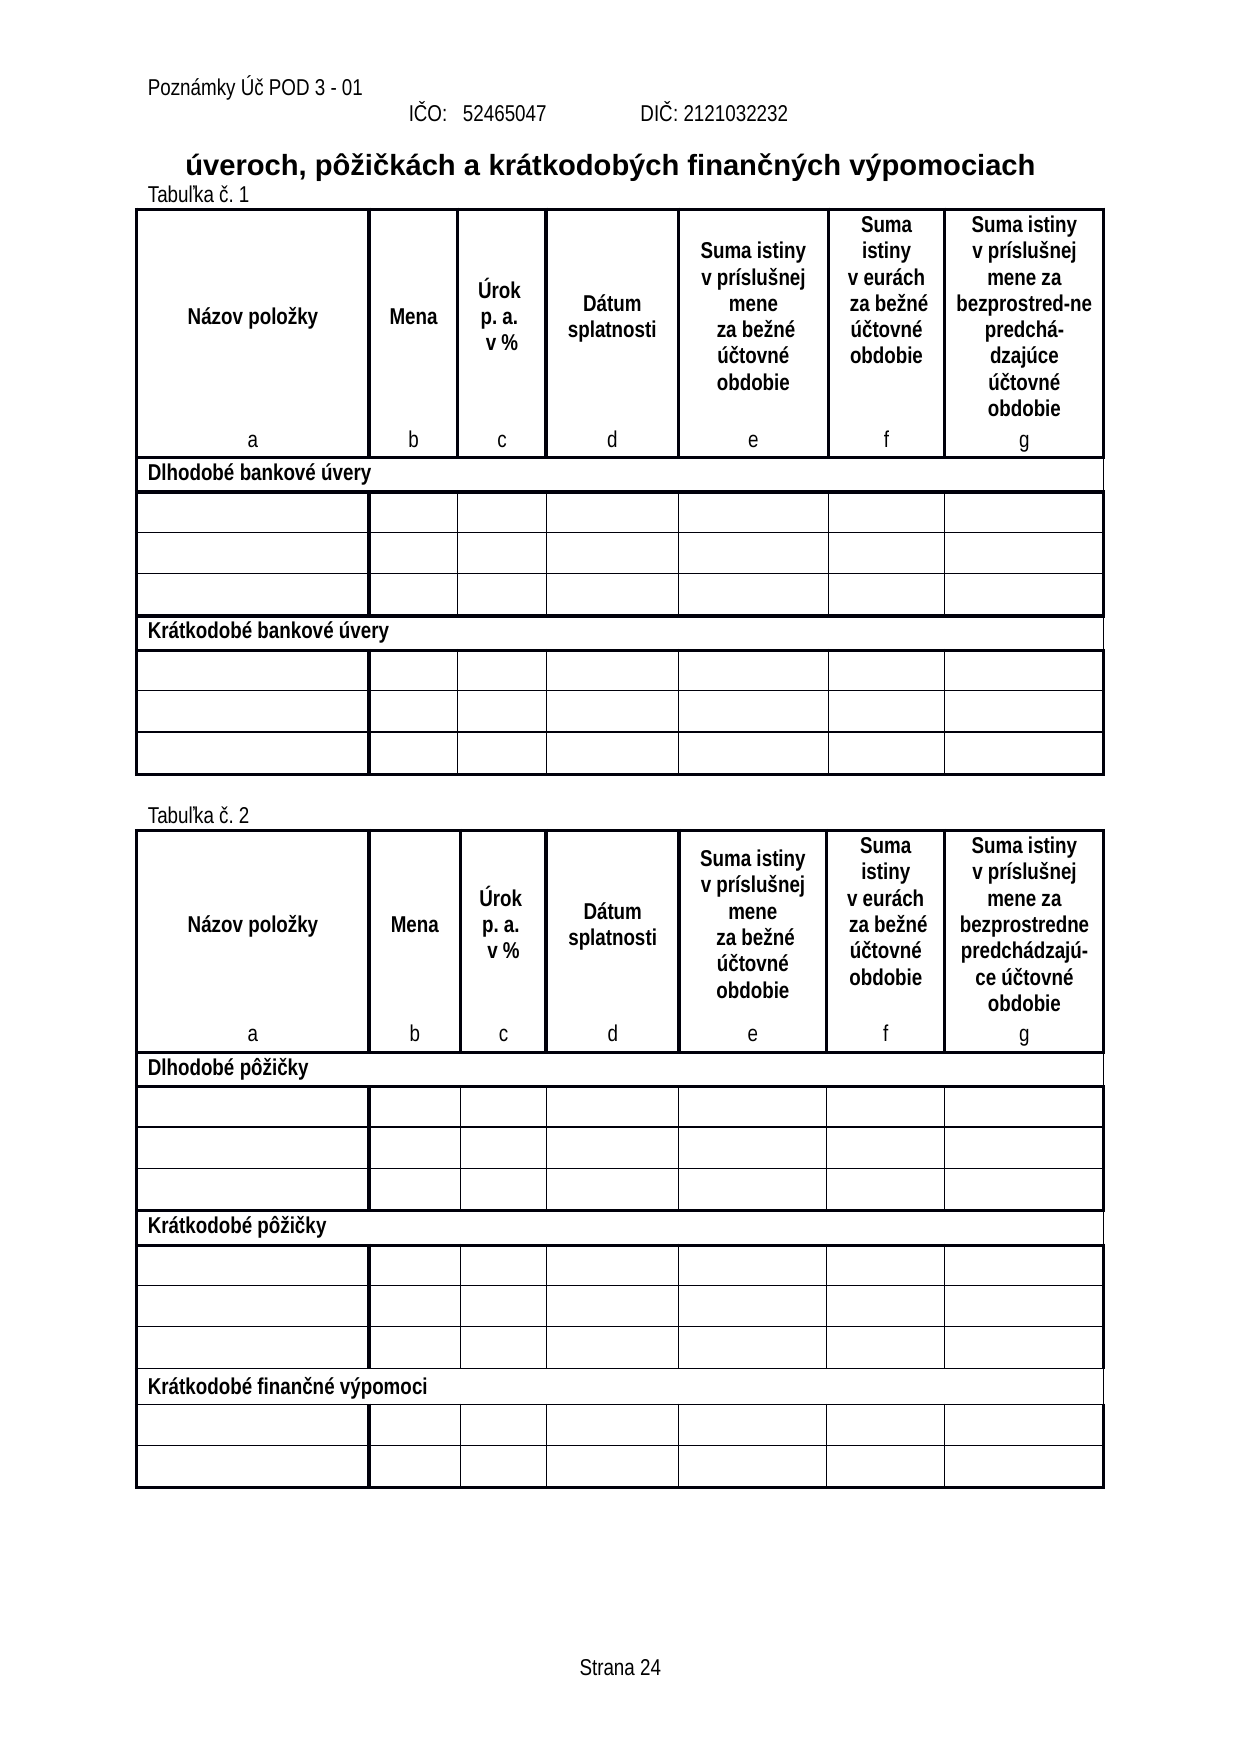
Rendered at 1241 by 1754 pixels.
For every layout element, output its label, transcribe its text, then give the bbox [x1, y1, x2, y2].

table_header Suma istiny v príslušnej mene za bezprostred-ne predchá-dzajúce účtovné obdobie [946, 211, 1102, 422]
table_header Suma istiny v príslušnej mene za bežné účtovné obdobie [680, 211, 827, 422]
table_cell [547, 1446, 678, 1486]
table_cell [547, 1088, 678, 1126]
table_cell g [946, 422, 1102, 456]
table_cell [679, 574, 828, 614]
table_header Suma istiny v príslušnej mene za bežné účtovné obdobie [681, 832, 825, 1016]
table_cell [458, 574, 546, 614]
table_cell [371, 1088, 460, 1126]
table_cell [945, 533, 1102, 573]
table_header Dátum splatnosti [548, 211, 677, 422]
table_cell b [371, 422, 456, 456]
table_cell d [548, 1016, 677, 1051]
table_cell [458, 533, 546, 573]
text Tabuľka č. 2 [148, 802, 1092, 829]
table_cell [371, 691, 457, 731]
table_cell [679, 1446, 826, 1486]
table_cell [138, 494, 367, 532]
table_cell [371, 1247, 460, 1285]
table_cell [461, 1286, 546, 1326]
table_header Mena [371, 211, 456, 422]
table_cell [827, 1247, 944, 1285]
table_cell [371, 533, 457, 573]
table_cell Dlhodobé pôžičky [138, 1054, 1103, 1085]
table_cell [138, 1327, 367, 1367]
table_cell [458, 691, 546, 731]
table_cell [138, 1247, 367, 1285]
table_cell [138, 1405, 367, 1445]
table_cell [827, 1405, 944, 1445]
table_cell [827, 1128, 944, 1168]
table_cell [461, 1247, 546, 1285]
table_cell [547, 1247, 678, 1285]
table_header Názov položky [138, 211, 367, 422]
table_cell [371, 652, 457, 690]
table_cell [945, 1169, 1102, 1209]
table_cell [461, 1128, 546, 1168]
table_cell [547, 494, 678, 532]
table_cell [679, 1286, 826, 1326]
table_cell [547, 691, 678, 731]
table_cell [945, 1327, 1102, 1367]
table_header Suma istiny v eurách za bežné účtovné obdobie [830, 211, 943, 422]
table_header Suma istiny v eurách za bežné účtovné obdobie [828, 832, 943, 1016]
table_cell [371, 1405, 460, 1445]
table_cell [138, 1169, 367, 1209]
table_cell [371, 494, 457, 532]
table_cell [827, 1169, 944, 1209]
table_cell [371, 1286, 460, 1326]
table_cell [547, 574, 678, 614]
table_cell Krátkodobé pôžičky [138, 1212, 1103, 1243]
table_cell [371, 1128, 460, 1168]
table_cell [138, 574, 367, 614]
table_cell [138, 1286, 367, 1326]
table_cell [945, 1405, 1102, 1445]
table_cell [945, 1286, 1102, 1326]
table_cell [547, 733, 678, 773]
table_cell [945, 494, 1102, 532]
table_cell f [828, 1016, 943, 1051]
table_header Úrok p. a. v % [459, 211, 544, 422]
table_cell [829, 494, 944, 532]
table_cell [371, 1169, 460, 1209]
table_cell [679, 1128, 826, 1168]
table_cell [138, 691, 367, 731]
table_cell [945, 574, 1102, 614]
table_cell [829, 691, 944, 731]
table_cell Krátkodobé bankové úvery [138, 618, 1103, 649]
table_header Suma istiny v príslušnej mene za bezprostredne predchádzajú-ce účtovné obdobie [946, 832, 1102, 1016]
table_cell a [138, 422, 367, 456]
table_cell [827, 1286, 944, 1326]
table_cell c [462, 1016, 544, 1051]
table_cell [827, 1327, 944, 1367]
table_cell [679, 533, 828, 573]
table_cell [138, 1446, 367, 1486]
table_cell [679, 733, 828, 773]
table_cell [458, 494, 546, 532]
table_cell [461, 1327, 546, 1367]
table_cell [945, 1446, 1102, 1486]
table_cell [371, 733, 457, 773]
table_cell [547, 1128, 678, 1168]
table_header Názov položky [138, 832, 367, 1016]
table_cell [679, 1327, 826, 1367]
table_cell [679, 691, 828, 731]
table_cell [829, 533, 944, 573]
table_cell e [680, 422, 827, 456]
table_cell [138, 1088, 367, 1126]
table_cell [547, 1405, 678, 1445]
table_cell [461, 1088, 546, 1126]
table_cell [371, 574, 457, 614]
table_cell [138, 733, 367, 773]
table_cell [679, 1405, 826, 1445]
table_cell [547, 1286, 678, 1326]
table_cell [547, 533, 678, 573]
table_cell g [946, 1016, 1102, 1051]
table_cell [829, 652, 944, 690]
table_cell [547, 652, 678, 690]
table_cell b [371, 1016, 459, 1051]
table_cell [458, 733, 546, 773]
table_cell [945, 1247, 1102, 1285]
text Tabuľka č. 1 [148, 181, 1092, 208]
table_cell [458, 652, 546, 690]
title úveroch, pôžičkách a krátkodobých finančných výpomociach [148, 148, 1092, 181]
table_cell [945, 652, 1102, 690]
table_cell [679, 1088, 826, 1126]
table_cell [138, 652, 367, 690]
table_cell [679, 1169, 826, 1209]
table_cell d [548, 422, 677, 456]
table_cell [679, 652, 828, 690]
table_cell [461, 1446, 546, 1486]
table_cell [547, 1169, 678, 1209]
table_header Dátum splatnosti [548, 832, 677, 1016]
table_cell [371, 1327, 460, 1367]
table_cell a [138, 1016, 367, 1051]
table_header Mena [371, 832, 459, 1016]
table_cell [945, 1088, 1102, 1126]
table_cell [138, 1128, 367, 1168]
table_cell [138, 533, 367, 573]
table_cell [827, 1088, 944, 1126]
table_cell c [459, 422, 544, 456]
table_cell f [830, 422, 943, 456]
table_cell [461, 1169, 546, 1209]
table_cell [679, 494, 828, 532]
table_header Úrok p. a. v % [462, 832, 544, 1016]
table_cell [371, 1446, 460, 1486]
table_cell [945, 1128, 1102, 1168]
table_cell [945, 733, 1102, 773]
table_cell [827, 1446, 944, 1486]
table_cell [829, 733, 944, 773]
table_cell [547, 1327, 678, 1367]
table_cell [945, 691, 1102, 731]
table_cell [461, 1405, 546, 1445]
table_cell [829, 574, 944, 614]
table_cell Dlhodobé bankové úvery [138, 459, 1103, 490]
table_cell e [681, 1016, 825, 1051]
table_cell [679, 1247, 826, 1285]
table_cell Krátkodobé finančné výpomoci [138, 1369, 1103, 1403]
